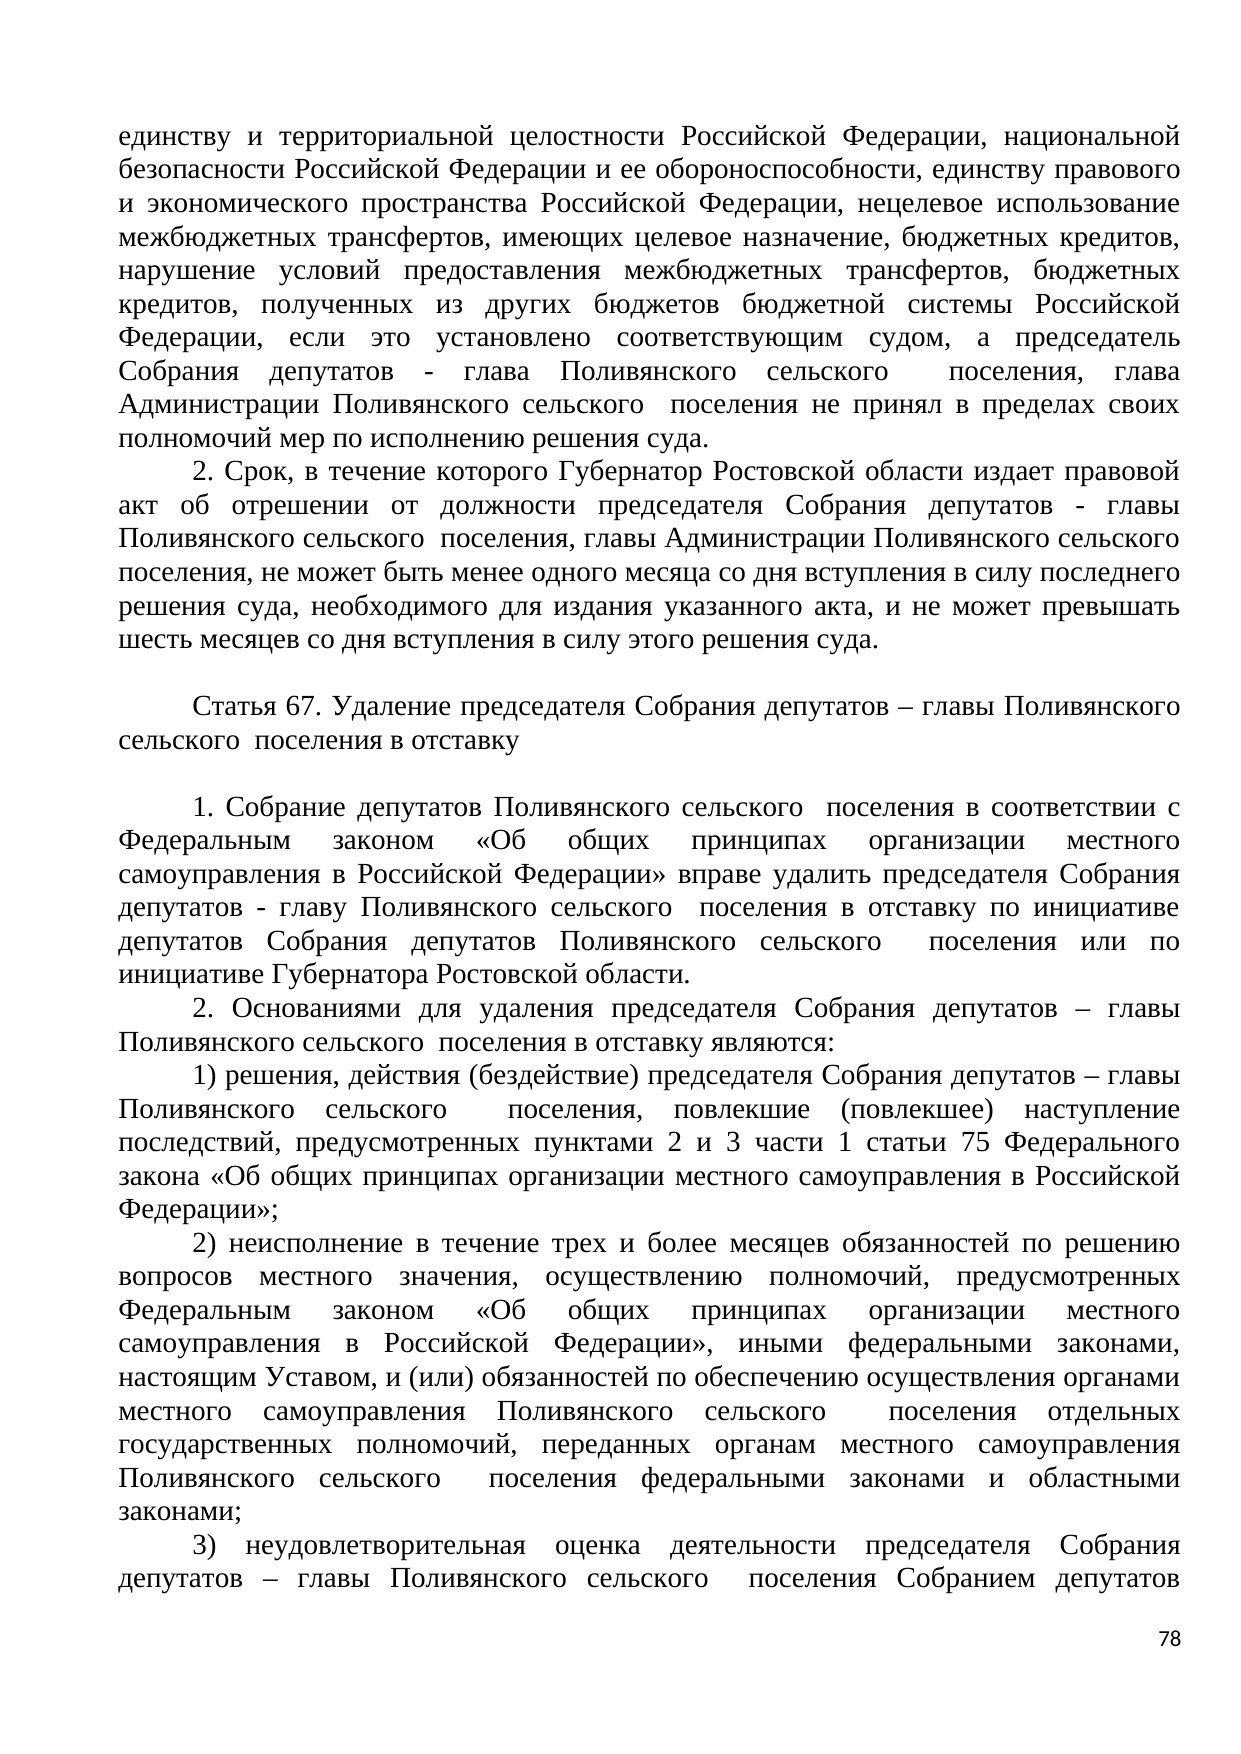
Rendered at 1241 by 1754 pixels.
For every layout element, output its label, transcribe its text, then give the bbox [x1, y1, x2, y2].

text 3) неудовлетворительная оценка деятельности председателя Собрания депутатов – главы Поливянского сельского поселения Собранием депутатов [118, 1527, 1181, 1594]
text единству и территориальной целостности Российской Федерации, национальной безопасности Российской Федерации и ее обороноспособности, единству правового и экономического пространства Российской Федерации, нецелевое использование межбюджетных трансфертов, имеющих целевое назначение, бюджетных кредитов, нарушение условий предоставления межбюджетных трансфертов, бюджетных кредитов, полученных из других бюджетов бюджетной системы Российской Федерации, если это установлено соответствующим судом, а председатель Собрания депутатов - глава Поливянского сельского поселения, глава Администрации Поливянского сельского поселения не принял в пределах своих полномочий мер по исполнению решения суда. [118, 118, 1181, 453]
text 1) решения, действия (бездействие) председателя Собрания депутатов – главы Поливянского сельского поселения, повлекшие (повлекшее) наступление последствий, предусмотренных пунктами 2 и 3 части 1 статьи 75 Федерального закона «Об общих принципах организации местного самоуправления в Российской Федерации»; [118, 1057, 1181, 1225]
text 1. Собрание депутатов Поливянского сельского поселения в соответствии с Федеральным законом «Об общих принципах организации местного самоуправления в Российской Федерации» вправе удалить председателя Собрания депутатов - главу Поливянского сельского поселения в отставку по инициативе депутатов Собрания депутатов Поливянского сельского поселения или по инициативе Губернатора Ростовской области. [118, 789, 1181, 990]
text Статья 67. Удаление председателя Собрания депутатов – главы Поливянского сельского поселения в отставку [118, 688, 1181, 755]
text 2. Основаниями для удаления председателя Собрания депутатов – главы Поливянского сельского поселения в отставку являются: [118, 990, 1181, 1057]
text 2) неисполнение в течение трех и более месяцев обязанностей по решению вопросов местного значения, осуществлению полномочий, предусмотренных Федеральным законом «Об общих принципах организации местного самоуправления в Российской Федерации», иными федеральными законами, настоящим Уставом, и (или) обязанностей по обеспечению осуществления органами местного самоуправления Поливянского сельского поселения отдельных государственных полномочий, переданных органам местного самоуправления Поливянского сельского поселения федеральными законами и областными законами; [118, 1225, 1181, 1527]
text 2. Срок, в течение которого Губернатор Ростовской области издает правовой акт об отрешении от должности председателя Собрания депутатов - главы Поливянского сельского поселения, главы Администрации Поливянского сельского поселения, не может быть менее одного месяца со дня вступления в силу последнего решения суда, необходимого для издания указанного акта, и не может превышать шесть месяцев со дня вступления в силу этого решения суда. [118, 453, 1181, 655]
